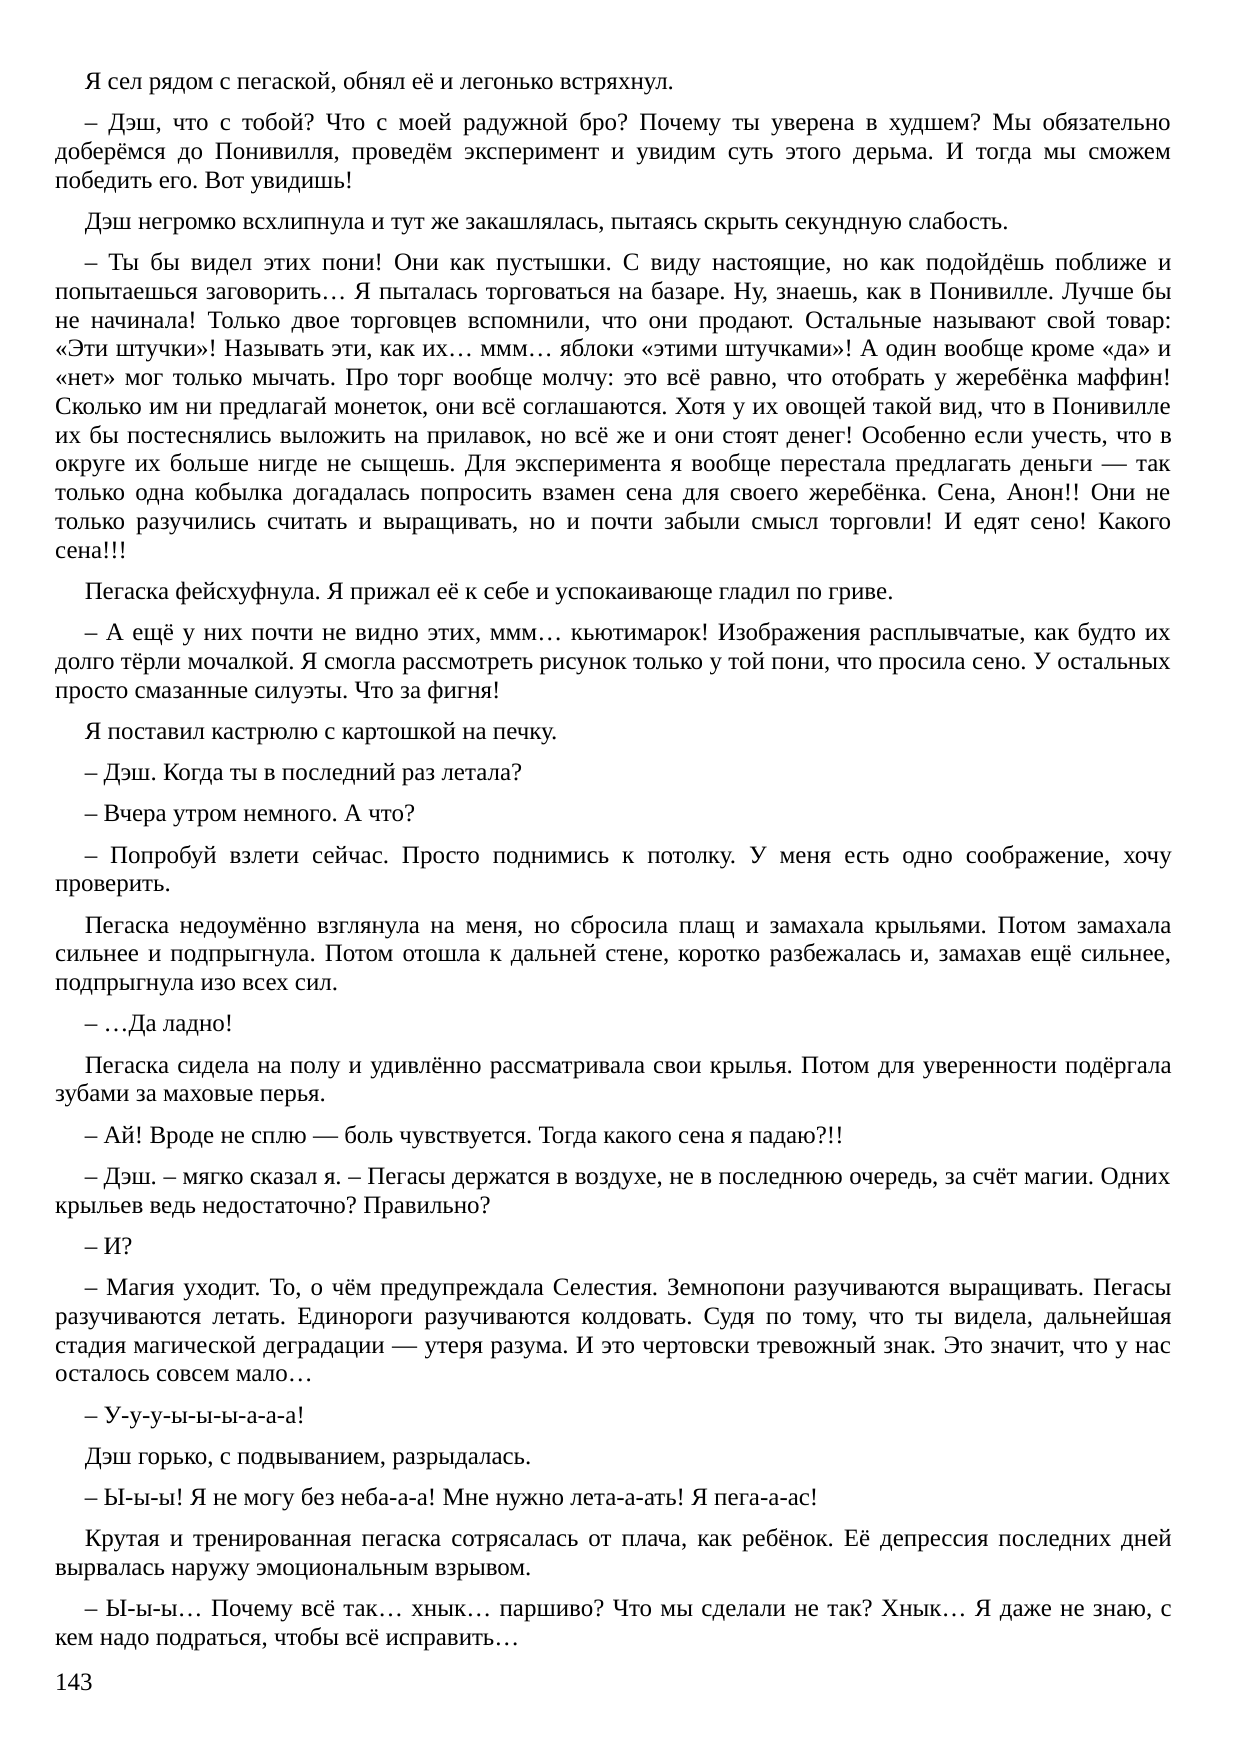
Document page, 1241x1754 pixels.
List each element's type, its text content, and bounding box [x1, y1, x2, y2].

text Я поставил кастрюлю с картошкой на печку. [55, 716, 1173, 745]
text – Дэш, что с тобой? Что с моей радужной бро? Почему ты уверена в худшем? Мы обязательно доберёмся до Понивилля, проведём эксперимент и увидим суть этого дерьма. И тогда мы сможем победить его. Вот увидишь! [55, 107, 1173, 193]
text – Вчера утром немного. А что? [55, 798, 1173, 827]
text – И? [55, 1231, 1173, 1260]
text – Магия уходит. То, о чём предупреждала Селестия. Земнопони разучиваются выращивать. Пегасы разучиваются летать. Единороги разучиваются колдовать. Судя по тому, что ты видела, дальнейшая стадия магической деградации — утеря разума. И это чертовски тревожный знак. Это значит, что у нас осталось совсем мало… [55, 1272, 1173, 1387]
text Пегаска сидела на полу и удивлённо рассматривала свои крылья. Потом для уверенности подёргала зубами за маховые перья. [55, 1050, 1173, 1107]
text – Ай! Вроде не сплю — боль чувствуется. Тогда какого сена я падаю?!! [55, 1120, 1173, 1148]
text Крутая и тренированная пегаска сотрясалась от плача, как ребёнок. Её депрессия последних дней вырвалась наружу эмоциональным взрывом. [55, 1523, 1173, 1581]
text – Ы-ы-ы! Я не могу без неба-а-а! Мне нужно лета-а-ать! Я пега-а-ас! [55, 1482, 1173, 1511]
text – У-у-у-ы-ы-ы-а-а-а! [55, 1400, 1173, 1428]
text – …Да ладно! [55, 1008, 1173, 1037]
text Дэш негромко всхлипнула и тут же закашлялась, пытаясь скрыть секундную слабость. [55, 206, 1173, 235]
text Дэш горько, с подвыванием, разрыдалась. [55, 1441, 1173, 1470]
text Я сел рядом с пегаской, обнял её и легонько встряхнул. [55, 66, 1173, 95]
text – А ещё у них почти не видно этих, ммм… кьютимарок! Изображения расплывчатые, как будто их долго тёрли мочалкой. Я смогла рассмотреть рисунок только у той пони, что просила сено. У остальных просто смазанные силуэты. Что за фигня! [55, 617, 1173, 703]
text – Дэш. – мягко сказал я. – Пегасы держатся в воздухе, не в последнюю очередь, за счёт магии. Одних крыльев ведь недостаточно? Правильно? [55, 1161, 1173, 1218]
text Пегаска фейсхуфнула. Я прижал её к себе и успокаивающе гладил по гриве. [55, 576, 1173, 605]
text – Дэш. Когда ты в последний раз летала? [55, 757, 1173, 786]
text – Ы-ы-ы… Почему всё так… хнык… паршиво? Что мы сделали не так? Хнык… Я даже не знаю, с кем надо подраться, чтобы всё исправить… [55, 1593, 1173, 1651]
text Пегаска недоумённо взглянула на меня, но сбросила плащ и замахала крыльями. Потом замахала сильнее и подпрыгнула. Потом отошла к дальней стене, коротко разбежалась и, замахав ещё сильнее, подпрыгнула изо всех сил. [55, 910, 1173, 996]
text – Ты бы видел этих пони! Они как пустышки. С виду настоящие, но как подойдёшь поближе и попытаешься заговорить… Я пыталась торговаться на базаре. Ну, знаешь, как в Понивилле. Лучше бы не начинала! Только двое торговцев вспомнили, что они продают. Остальные называют свой товар: «Эти штучки»! Называть эти, как их… ммм… яблоки «этими штучками»! А один вообще кроме «да» и «нет» мог только мычать. Про торг вообще молчу: это всё равно, что отобрать у жеребёнка маффин! Сколько им ни предлагай монеток, они всё соглашаются. Хотя у их овощей такой вид, что в Понивилле их бы постеснялись выложить на прилавок, но всё же и они стоят денег! Особенно если учесть, что в округе их больше нигде не сыщешь. Для эксперимента я вообще перестала предлагать деньги — так только одна кобылка догадалась попросить взамен сена для своего жеребёнка. Сена, Анон!! Они не только разучились считать и выращивать, но и почти забыли смысл торговли! И едят сено! Какого сена!!! [55, 247, 1173, 563]
text – Попробуй взлети сейчас. Просто поднимись к потолку. У меня есть одно соображение, хочу проверить. [55, 840, 1173, 897]
